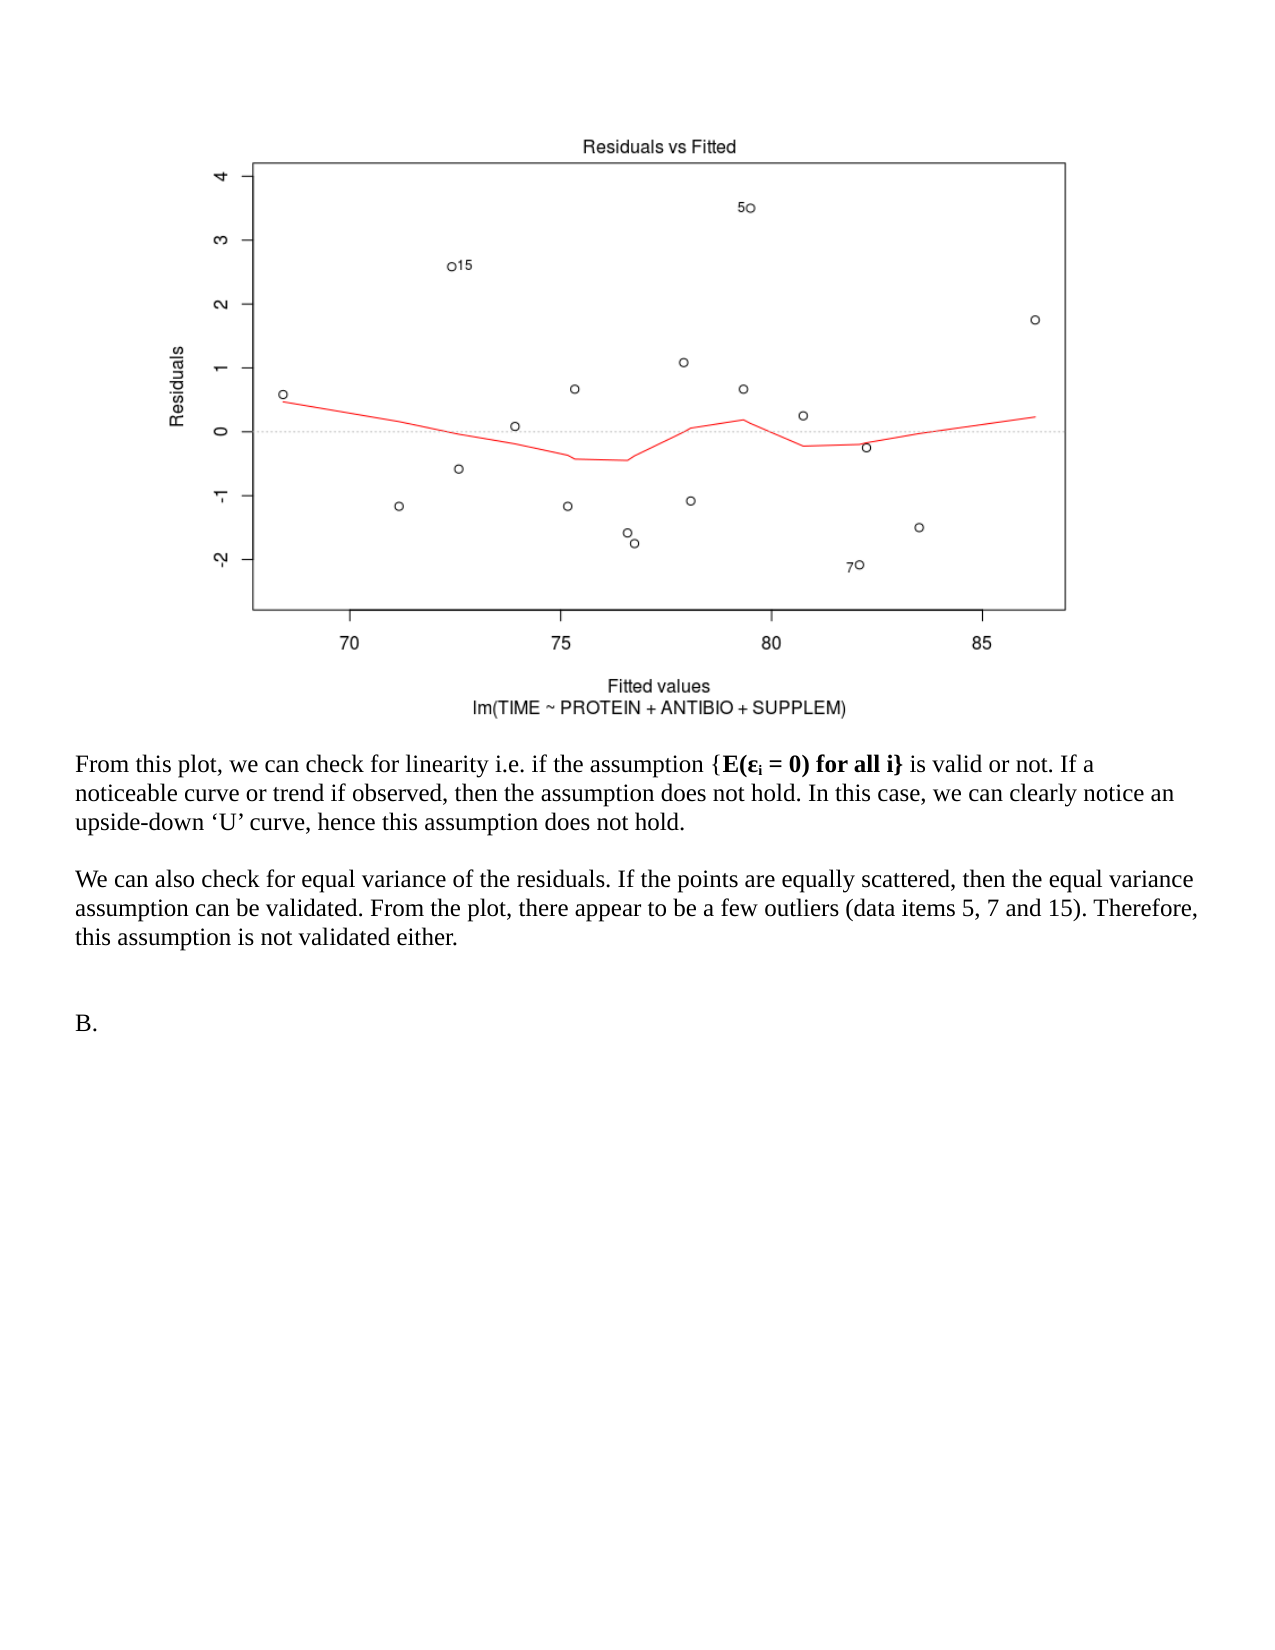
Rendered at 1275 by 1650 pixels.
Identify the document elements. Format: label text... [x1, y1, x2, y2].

text From this plot, we can check for linearity i.e. if the assumption {E(εi = 0) for all i} is valid or not. If a noticeable curve or trend if observed, then the assumption does not hold. In this case, we can clearly notice an upside-down ‘U’ curve, hence this assumption does not hold. [75, 749, 1200, 836]
text We can also check for equal variance of the residuals. If the points are equally scattered, then the equal variance assumption can be validated. From the plot, there appear to be a few outliers (data items 5, 7 and 15). Therefore, this assumption is not validated either. [75, 864, 1200, 951]
picture [164, 75, 1111, 721]
text B. [75, 1008, 1200, 1037]
